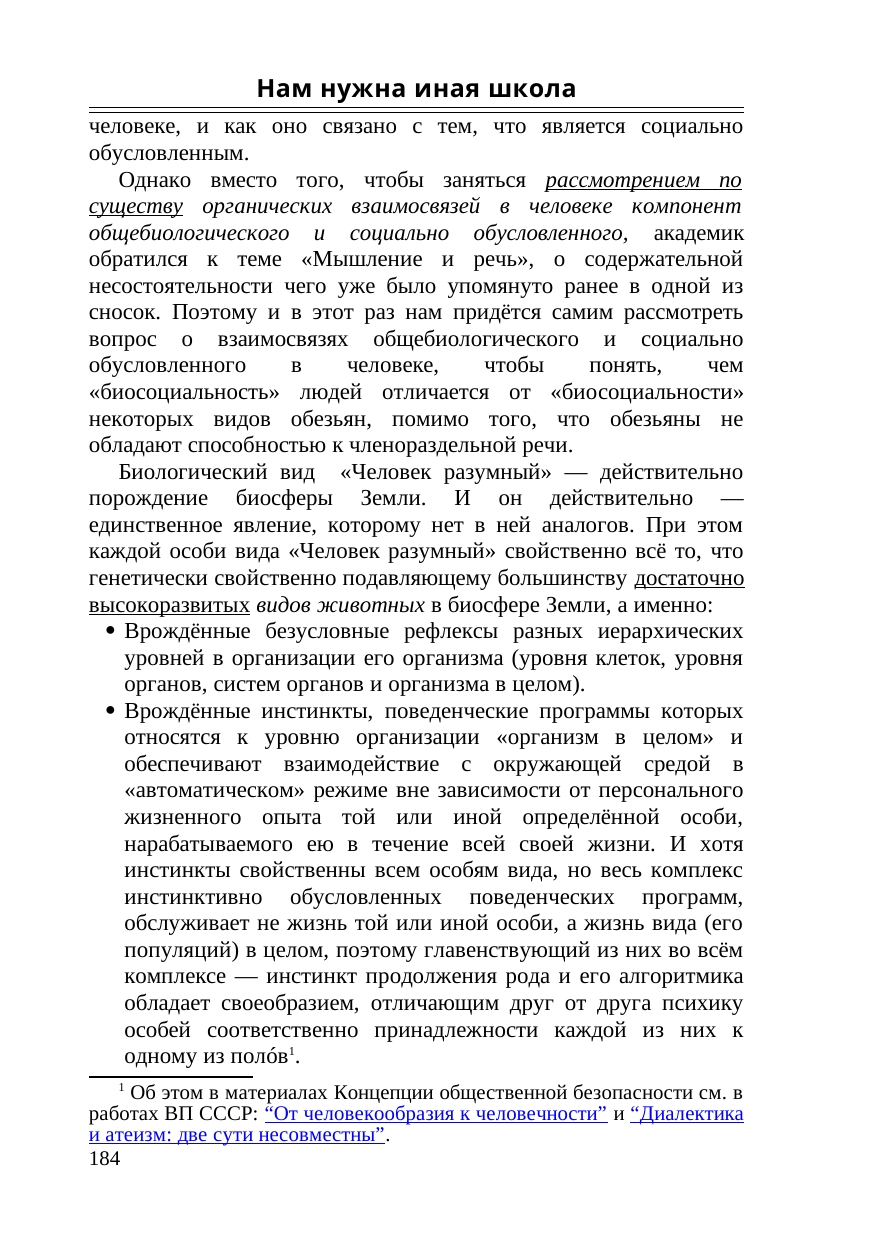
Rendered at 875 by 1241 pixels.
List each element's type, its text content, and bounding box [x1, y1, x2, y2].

text человеке, и как оно связано с тем, что является социально обусловленным. [89, 113, 744, 165]
list Об этом в материалах Концепции общественной безопасности см. в работах ВП СССР: “От человекообразия к человечности” и “Диалектика и атеизм: две сути несовместны”. [89, 1083, 744, 1145]
list Врождённые инстинкты, поведенческие программы которых относятся к уровню организации «организм в целом» и обеспечивают взаимодействие с окружающей средой в «автома­ти­чес­ком» режиме вне зависимости от персонального жизненного опыта той или иной определённой особи, нарабатываемого ею в течение всей своей жизни. И хотя инстинкты свойственны всем особям вида, но весь комплекс инстинктивно обусловленных поведенческих программ, обслуживает не жизнь той или иной особи, а жизнь вида (его популяций) в целом, поэтому главенствующий из них во всём комплексе — инстинкт продолжения рода и его алгоритмика обладает своеобразием, отличающим друг от друга психику особей соответственно принадлежности каждой из них к одному из полóв. [106, 697, 744, 1068]
text Биологический вид «Человек разумный» — действительно порождение биосферы Зем­ли. И он действительно — единственное явление, которому нет в ней аналогов. При этом каждой особи вида «Человек разумный» свойственно всё то, что генетически свойственно подавляющему большинству достаточно высокоразвитых видов животных в биосфере Земли, а именно: [89, 458, 744, 617]
list Врождённые безусловные рефлексы разных иерархических уровней в организации его организма (уровня клеток, уровня органов, систем органов и организма в целом). [106, 617, 744, 697]
text Однако вместо того, чтобы заняться рассмотрением по существу органических взаимосвязей в человеке компонент общебиологического и социально обусловленного, академик обратился к теме «Мышление и речь», о содержательной несостоятельности чего уже было упомянуто ранее в одной из сносок. Поэтому и в этот раз нам придётся самим рассмотреть вопрос о взаимосвязях общебиологического и социально обусловленного в человеке, чтобы понять, чем «биосоциальность» людей отличается от «био­со­циальности» некоторых видов обезьян, помимо того, что обезьяны не обладают способностью к членораздельной речи. [89, 165, 744, 458]
